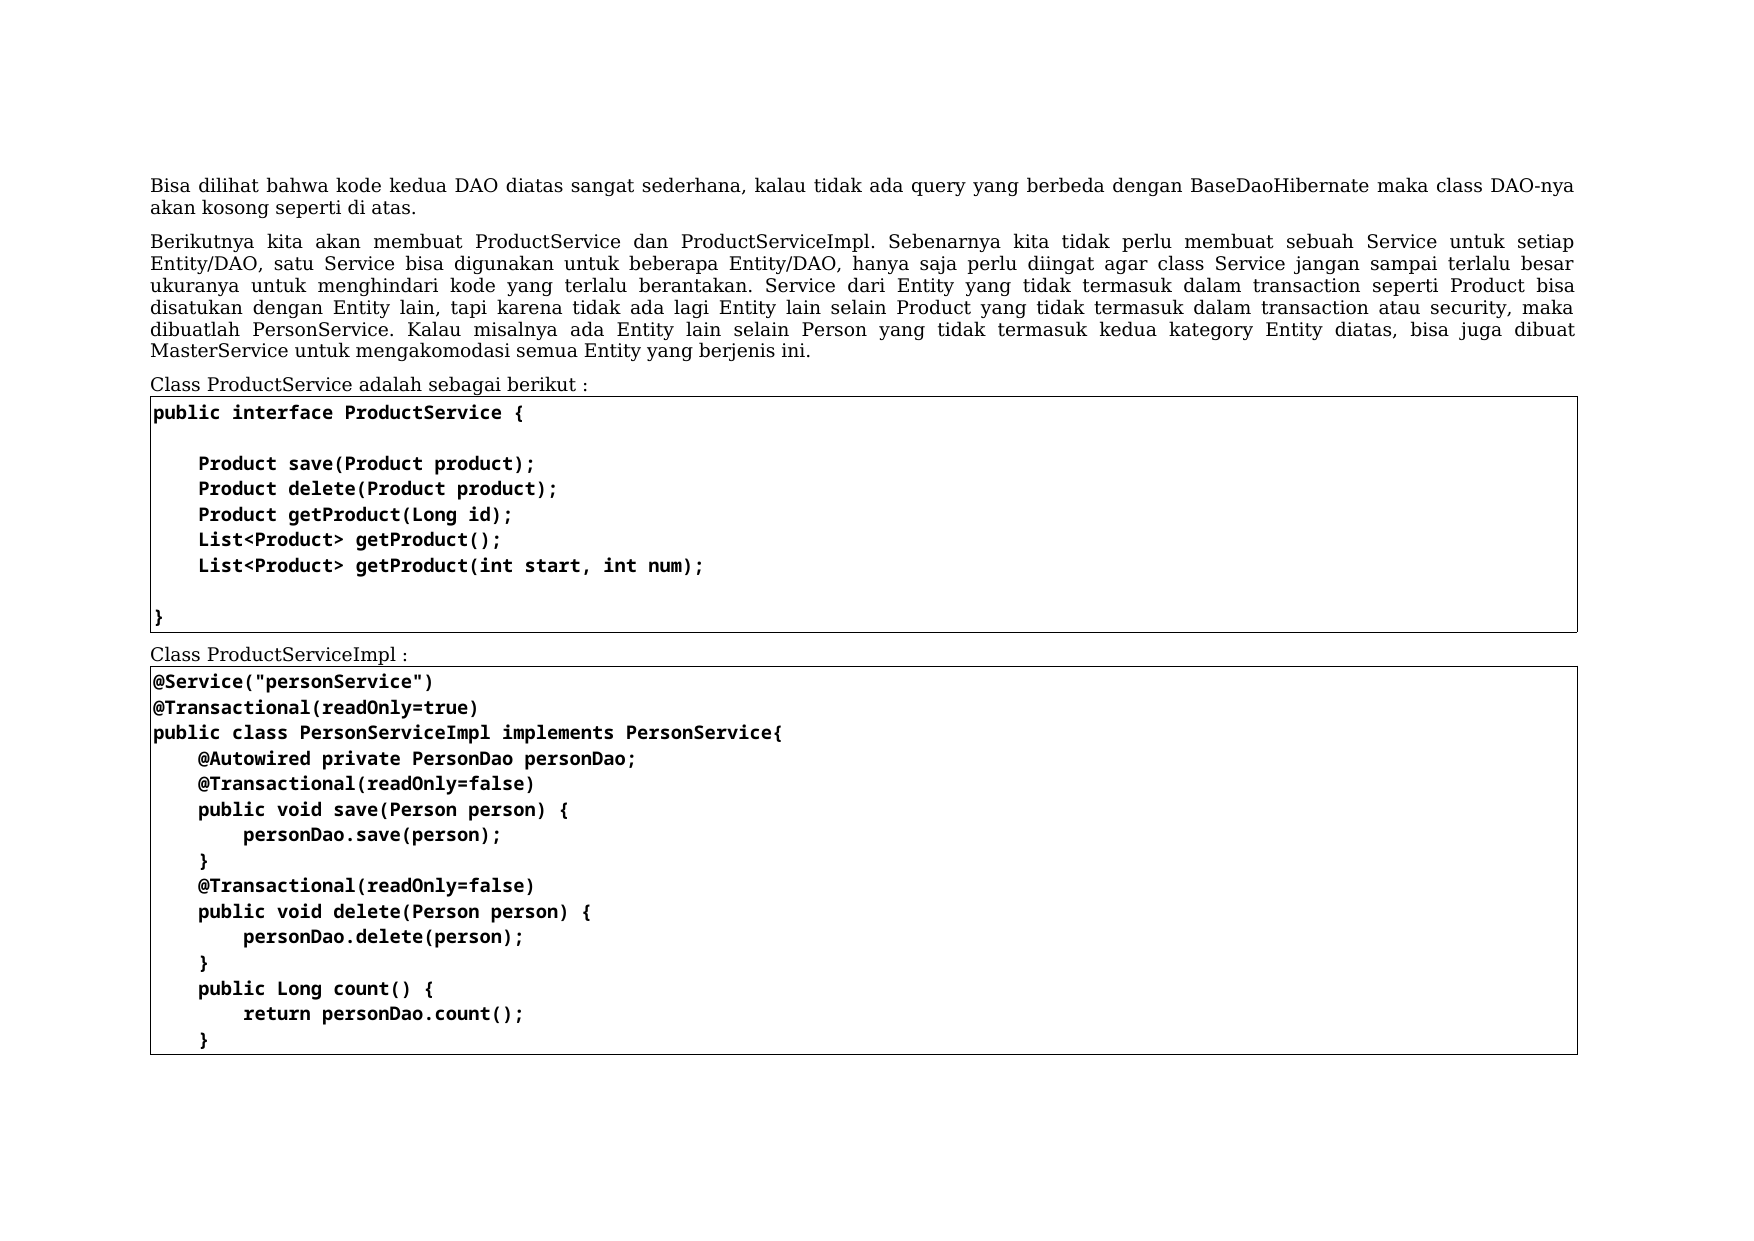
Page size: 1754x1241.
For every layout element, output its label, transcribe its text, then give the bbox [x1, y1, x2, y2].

text public void delete(Person person) { [151, 895, 1577, 921]
text List<Product> getProduct(); [151, 523, 1577, 549]
text personDao.save(person); [151, 819, 1577, 844]
text @Transactional(readOnly=false) [151, 768, 1577, 793]
text public void save(Person person) { [151, 793, 1577, 819]
text @Transactional(readOnly=true) [151, 691, 1577, 717]
text Berikutnya kita akan membuat ProductService dan ProductServiceImpl. Sebenarnya kita tidak perlu membuat sebuah Service untuk setiap Entity/DAO, satu Service bisa digunakan untuk beberapa Entity/DAO, hanya saja perlu diingat agar class Service jangan sampai terlalu besar ukuranya untuk menghindari kode yang terlalu berantakan. Service dari Entity yang tidak termasuk dalam transaction seperti Product bisa disatukan dengan Entity lain, tapi karena tidak ada lagi Entity lain selain Product yang tidak termasuk dalam transaction atau security, maka dibuatlah PersonService. Kalau misalnya ada Entity lain selain Person yang tidak termasuk kedua kategory Entity diatas, bisa juga dibuat MasterService untuk mengakomodasi semua Entity yang berjenis ini. [150, 231, 1577, 362]
text public interface ProductService { [151, 397, 1577, 424]
text public class PersonServiceImpl implements PersonService{ [151, 717, 1577, 742]
text } [151, 844, 1577, 870]
text Bisa dilihat bahwa kode kedua DAO diatas sangat sederhana, kalau tidak ada query yang berbeda dengan BaseDaoHibernate maka class DAO-nya akan kosong seperti di atas. [150, 176, 1577, 219]
text Class ProductService adalah sebagai berikut : [150, 374, 1577, 396]
text public Long count() { [151, 972, 1577, 997]
text @Transactional(readOnly=false) [151, 870, 1577, 895]
text } [151, 946, 1577, 972]
text personDao.delete(person); [151, 921, 1577, 946]
text Product getProduct(Long id); [151, 498, 1577, 523]
text Product delete(Product product); [151, 472, 1577, 498]
text } [151, 600, 1577, 632]
text return personDao.count(); [151, 997, 1577, 1023]
text @Service("personService") [151, 667, 1577, 691]
text Class ProductServiceImpl : [150, 644, 1577, 666]
text @Autowired private PersonDao personDao; [151, 742, 1577, 768]
text Product save(Product product); [151, 447, 1577, 472]
text List<Product> getProduct(int start, int num); [151, 549, 1577, 578]
text } [151, 1023, 1577, 1054]
